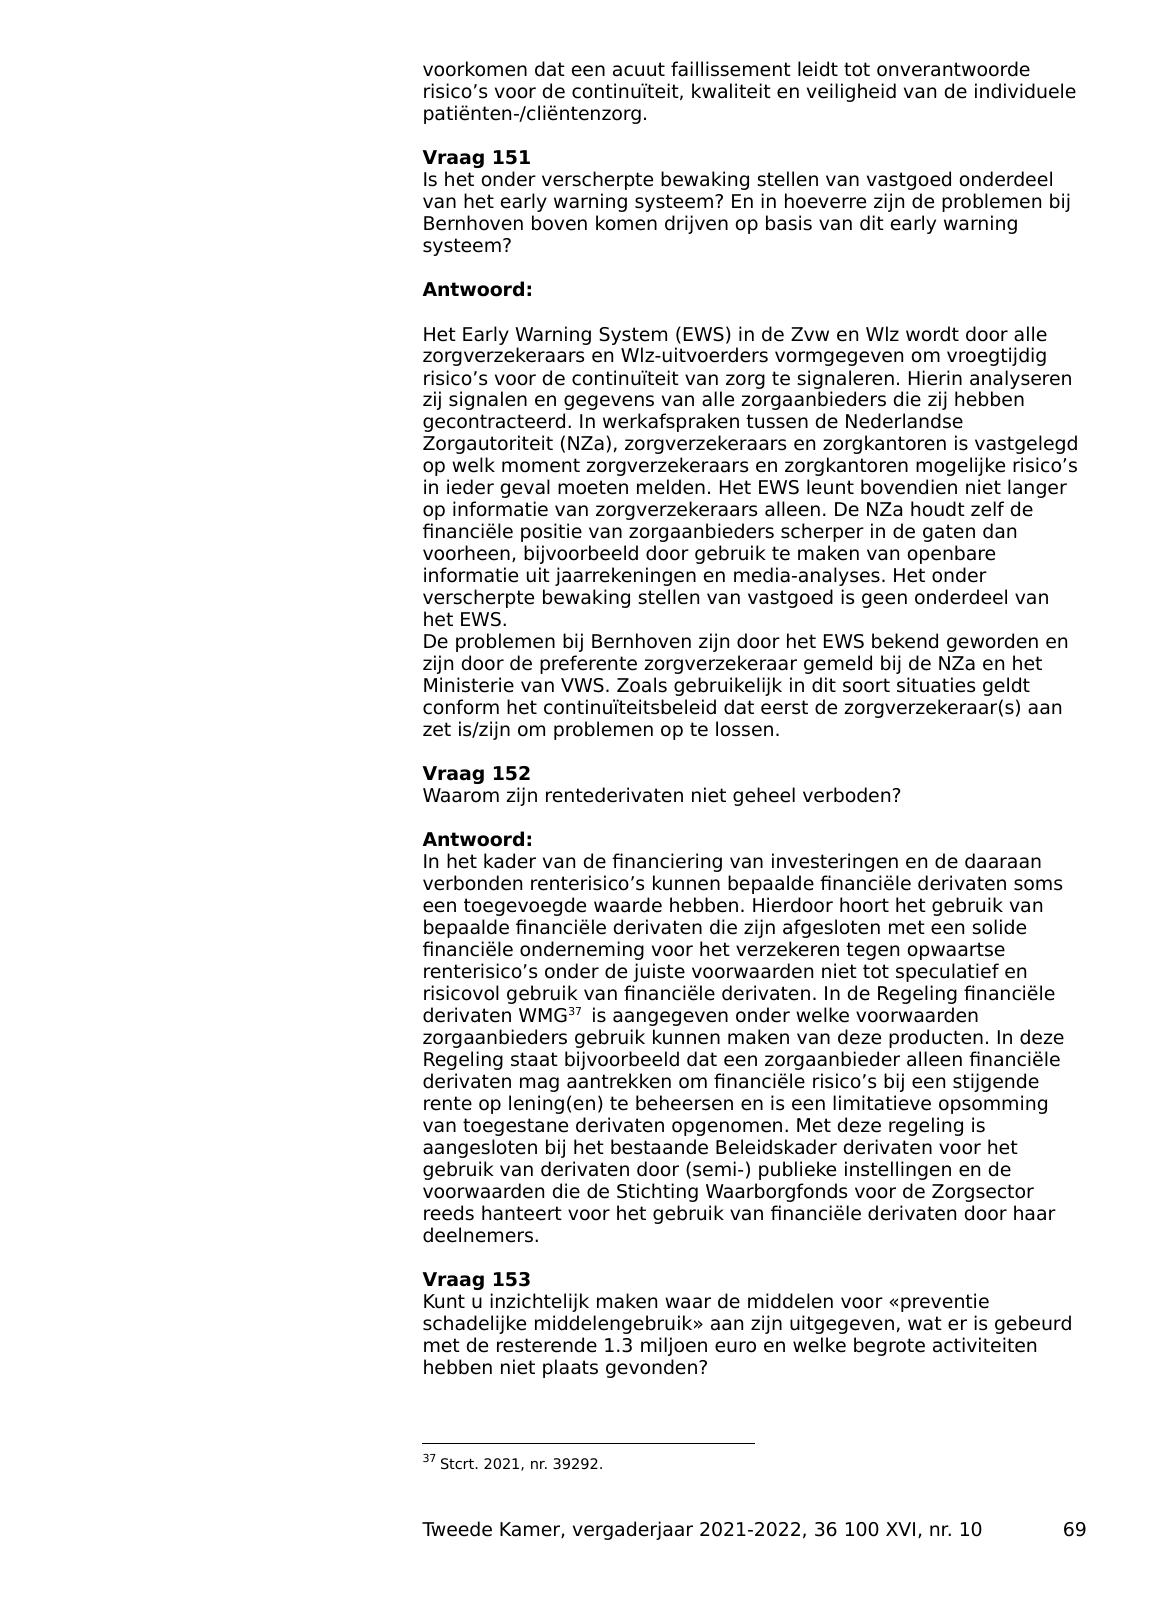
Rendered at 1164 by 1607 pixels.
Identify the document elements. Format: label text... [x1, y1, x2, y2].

subtitle Antwoord: [422, 279, 1087, 301]
subtitle Vraag 152 [422, 763, 1087, 785]
text De problemen bij Bernhoven zijn door het EWS bekend geworden en zijn door de preferente zorgverzekeraar gemeld bij de NZa en het Ministerie van VWS. Zoals gebruikelijk in dit soort situaties geldt conform het continuïteitsbeleid dat eerst de zorgverzekeraar(s) aan zet is/zijn om problemen op te lossen. [422, 631, 1087, 741]
text Is het onder verscherpte bewaking stellen van vastgoed onderdeel van het early warning systeem? En in hoeverre zijn de problemen bij Bernhoven boven komen drijven op basis van dit early warning systeem? [422, 169, 1087, 257]
text In het kader van de financiering van investeringen en de daaraan verbonden renterisico’s kunnen bepaalde financiële derivaten soms een toegevoegde waarde hebben. Hierdoor hoort het gebruik van bepaalde financiële derivaten die zijn afgesloten met een solide financiële onderneming voor het verzekeren tegen opwaartse renterisico’s onder de juiste voorwaarden niet tot speculatief en risicovol gebruik van financiële derivaten. In de Regeling financiële derivaten WMG is aangegeven onder welke voorwaarden zorgaanbieders gebruik kunnen maken van deze producten. In deze Regeling staat bijvoorbeeld dat een zorgaanbieder alleen financiële derivaten mag aantrekken om financiële risico’s bij een stijgende rente op lening(en) te beheersen en is een limitatieve opsomming van toegestane derivaten opgenomen. Met deze regeling is aangesloten bij het bestaande Beleidskader derivaten voor het gebruik van derivaten door (semi-) publieke instellingen en de voorwaarden die de Stichting Waarborgfonds voor de Zorgsector reeds hanteert voor het gebruik van financiële derivaten door haar deelnemers. [422, 851, 1087, 1247]
text Het Early Warning System (EWS) in de Zvw en Wlz wordt door alle zorgverzekeraars en Wlz-uitvoerders vormgegeven om vroegtijdig risico’s voor de continuïteit van zorg te signaleren. Hierin analyseren zij signalen en gegevens van alle zorgaanbieders die zij hebben gecontracteerd. In werkafspraken tussen de Nederlandse Zorgautoriteit (NZa), zorgverzekeraars en zorgkantoren is vastgelegd op welk moment zorgverzekeraars en zorgkantoren mogelijke risico’s in ieder geval moeten melden. Het EWS leunt bovendien niet langer op informatie van zorgverzekeraars alleen. De NZa houdt zelf de financiële positie van zorgaanbieders scherper in de gaten dan voorheen, bijvoorbeeld door gebruik te maken van openbare informatie uit jaarrekeningen en media-analyses. Het onder verscherpte bewaking stellen van vastgoed is geen onderdeel van het EWS. [422, 323, 1087, 631]
text Stcrt. 2021, nr. 39292. [422, 1452, 1087, 1474]
text Waarom zijn rentederivaten niet geheel verboden? [422, 785, 1087, 807]
text Kunt u inzichtelijk maken waar de middelen voor «preventie schadelijke middelengebruik» aan zijn uitgegeven, wat er is gebeurd met de resterende 1.3 miljoen euro en welke begrote activiteiten hebben niet plaats gevonden? [422, 1291, 1087, 1379]
subtitle Vraag 151 [422, 147, 1087, 169]
subtitle Vraag 153 [422, 1269, 1087, 1291]
text voorkomen dat een acuut faillissement leidt tot onverantwoorde risico’s voor de continuïteit, kwaliteit en veiligheid van de individuele patiënten-/cliëntenzorg. [422, 59, 1087, 125]
subtitle Antwoord: [422, 829, 1087, 851]
